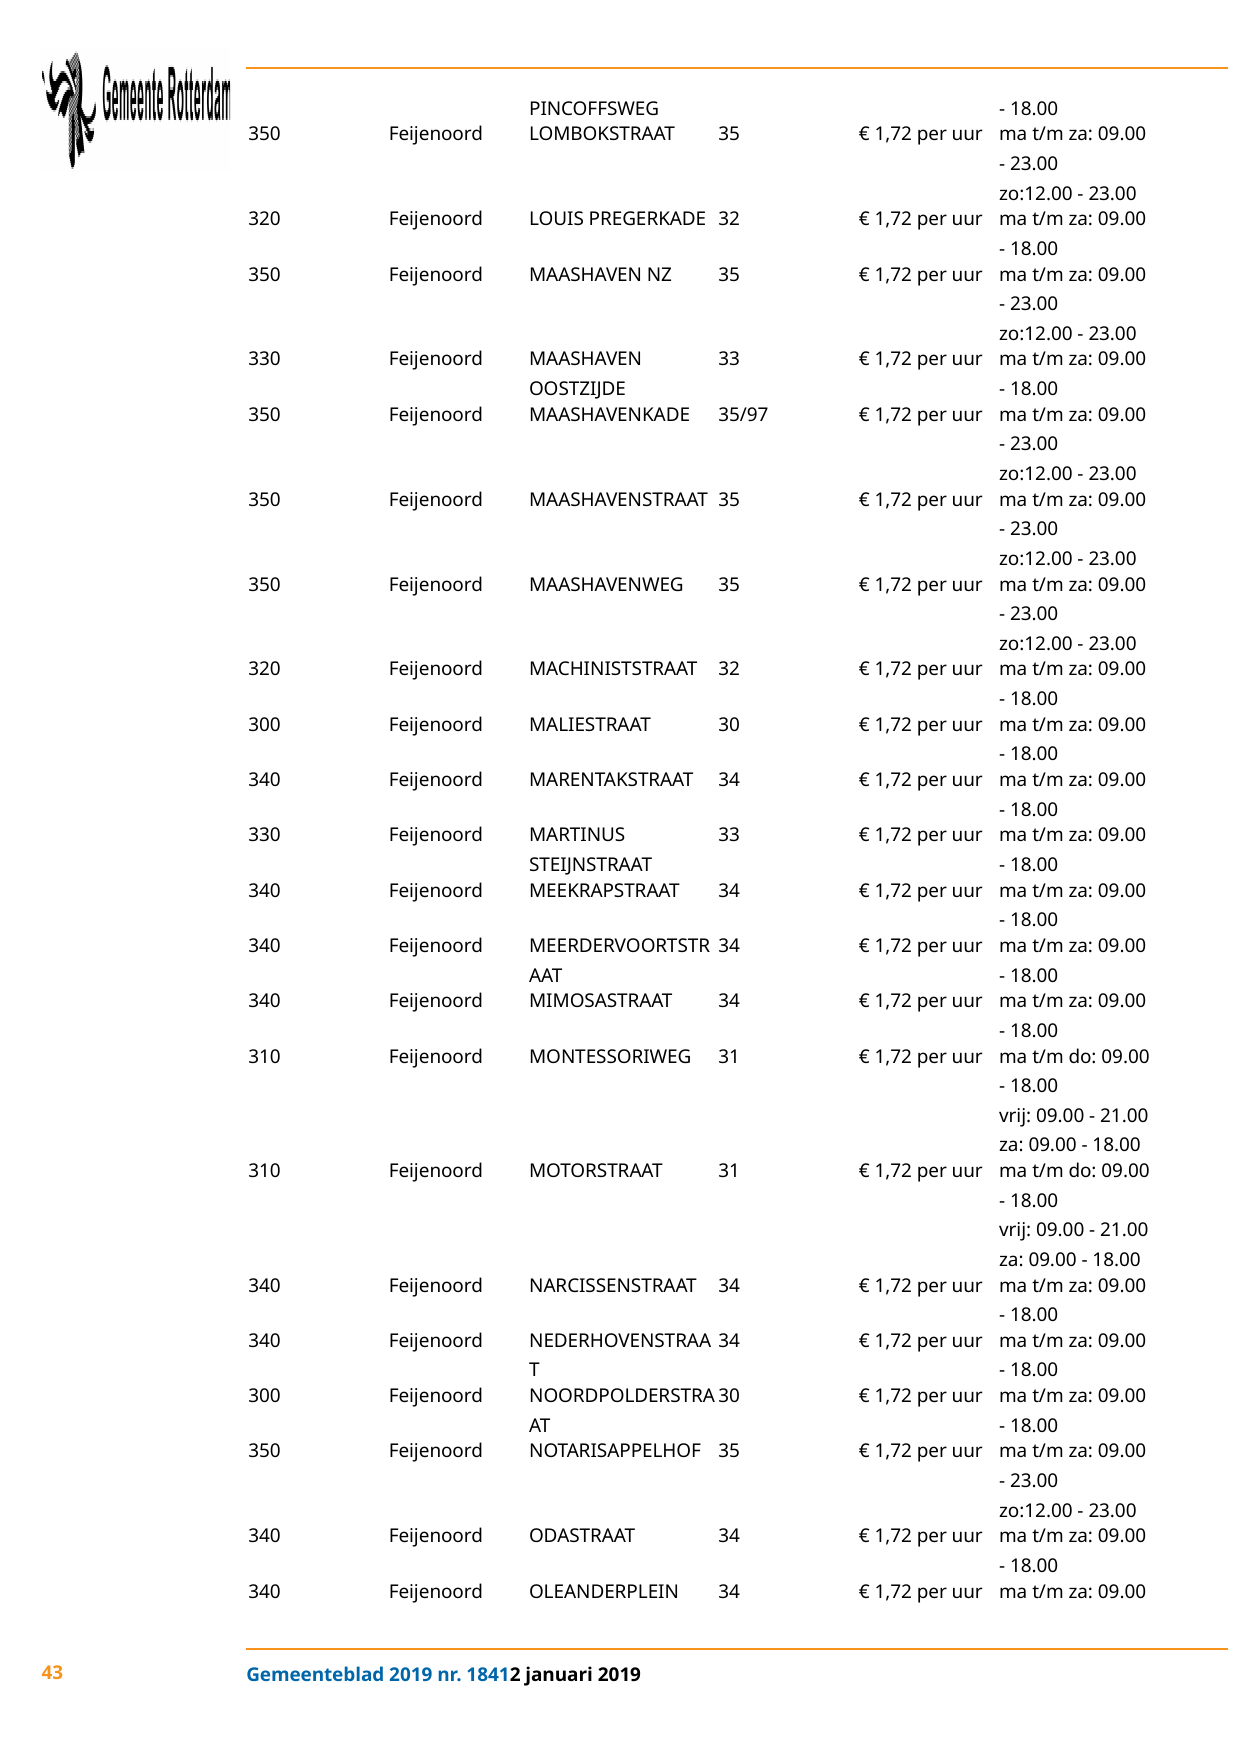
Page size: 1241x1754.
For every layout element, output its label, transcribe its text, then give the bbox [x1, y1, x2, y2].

table_cell ma t/m za: 09.00 - 18.00 [999, 656, 1152, 711]
table_cell € 1,72 per uur [859, 1383, 999, 1438]
table_cell NARCISSENSTRAAT [529, 1272, 718, 1327]
table_cell 31 [718, 1043, 858, 1157]
table_cell [718, 95, 858, 121]
table_cell Feijenoord [389, 205, 529, 261]
table_cell € 1,72 per uur [859, 1043, 999, 1157]
table_cell 340 [248, 877, 388, 932]
table_cell 35 [718, 571, 858, 656]
table_cell Feijenoord [389, 121, 529, 205]
table_cell 30 [718, 1383, 858, 1438]
table_cell ma t/m za: 09.00 - 18.00 [999, 932, 1152, 987]
table_cell ma t/m za: 09.00 - 23.00 zo:12.00 - 23.00 [999, 261, 1152, 346]
table_cell ma t/m za: 09.00 - 18.00 [999, 1523, 1152, 1578]
table_cell 350 [248, 571, 388, 656]
table_cell 310 [248, 1043, 388, 1157]
table_cell MIMOSASTRAAT [529, 988, 718, 1043]
table_cell Feijenoord [389, 401, 529, 486]
table_cell Feijenoord [389, 766, 529, 822]
table_cell MEEKRAPSTRAAT [529, 877, 718, 932]
table_cell € 1,72 per uur [859, 346, 999, 401]
table_cell € 1,72 per uur [859, 486, 999, 571]
table_cell € 1,72 per uur [859, 1578, 999, 1604]
table_cell € 1,72 per uur [859, 1327, 999, 1382]
table_cell € 1,72 per uur [859, 401, 999, 486]
table_cell LOUIS PREGERKADE [529, 205, 718, 261]
table_cell MAASHAVENKADE [529, 401, 718, 486]
table_cell [859, 95, 999, 121]
table_cell Feijenoord [389, 261, 529, 346]
table_cell 350 [248, 486, 388, 571]
table_cell € 1,72 per uur [859, 1438, 999, 1523]
table_cell € 1,72 per uur [859, 822, 999, 877]
table_cell LOMBOKSTRAAT [529, 121, 718, 205]
table_cell NOTARISAPPELHOF [529, 1438, 718, 1523]
table_cell € 1,72 per uur [859, 121, 999, 205]
table_cell ma t/m za: 09.00 - 18.00 [999, 766, 1152, 822]
table_cell ma t/m za: 09.00 - 18.00 [999, 711, 1152, 766]
table_cell € 1,72 per uur [859, 1272, 999, 1327]
table_cell Feijenoord [389, 571, 529, 656]
table_cell ma t/m za: 09.00 - 18.00 [999, 988, 1152, 1043]
table_cell ma t/m za: 09.00 - 18.00 [999, 1383, 1152, 1438]
table_cell 34 [718, 766, 858, 822]
table_cell MONTESSORIWEG [529, 1043, 718, 1157]
table_cell € 1,72 per uur [859, 571, 999, 656]
table_cell Feijenoord [389, 1383, 529, 1438]
table_cell OLEANDERPLEIN [529, 1578, 718, 1604]
table_cell ma t/m za: 09.00 [999, 1578, 1152, 1604]
table_cell 340 [248, 1578, 388, 1604]
table_cell MAASHAVEN NZ [529, 261, 718, 346]
table_cell 34 [718, 1523, 858, 1578]
table_cell MARENTAKSTRAAT [529, 766, 718, 822]
table_cell - 18.00 [999, 95, 1152, 121]
table_cell 340 [248, 1523, 388, 1578]
table_cell 35 [718, 486, 858, 571]
table_cell MALIESTRAAT [529, 711, 718, 766]
table_cell € 1,72 per uur [859, 766, 999, 822]
table_cell MEERDERVOORTSTRAAT [529, 932, 718, 987]
table_cell € 1,72 per uur [859, 932, 999, 987]
table_cell Feijenoord [389, 656, 529, 711]
table_cell 330 [248, 822, 388, 877]
table_cell Feijenoord [389, 1327, 529, 1382]
table_cell 340 [248, 932, 388, 987]
table_cell ma t/m za: 09.00 - 18.00 [999, 1272, 1152, 1327]
table_cell 310 [248, 1157, 388, 1272]
table_cell Feijenoord [389, 1523, 529, 1578]
table_cell Feijenoord [389, 932, 529, 987]
table_cell ma t/m za: 09.00 - 18.00 [999, 205, 1152, 261]
table_cell € 1,72 per uur [859, 711, 999, 766]
table_cell 320 [248, 205, 388, 261]
table_cell NOORDPOLDERSTRAAT [529, 1383, 718, 1438]
table_cell ma t/m za: 09.00 - 18.00 [999, 877, 1152, 932]
table_cell 350 [248, 121, 388, 205]
table_cell 340 [248, 1327, 388, 1382]
table_cell ma t/m do: 09.00 - 18.00 vrij: 09.00 - 21.00 za: 09.00 - 18.00 [999, 1157, 1152, 1272]
table_cell € 1,72 per uur [859, 1523, 999, 1578]
table_cell 30 [718, 711, 858, 766]
table_cell 34 [718, 988, 858, 1043]
table_cell PINCOFFSWEG [529, 95, 718, 121]
table_cell Feijenoord [389, 486, 529, 571]
table_cell € 1,72 per uur [859, 205, 999, 261]
table_cell 34 [718, 1272, 858, 1327]
table_cell Feijenoord [389, 1578, 529, 1604]
table_cell MOTORSTRAAT [529, 1157, 718, 1272]
table_cell ma t/m za: 09.00 - 23.00 zo:12.00 - 23.00 [999, 486, 1152, 571]
table_cell 35 [718, 1438, 858, 1523]
table_cell MAASHAVENSTRAAT [529, 486, 718, 571]
table_cell ma t/m za: 09.00 - 23.00 zo:12.00 - 23.00 [999, 401, 1152, 486]
table_cell € 1,72 per uur [859, 1157, 999, 1272]
table_cell MAASHAVENWEG [529, 571, 718, 656]
table_cell Feijenoord [389, 711, 529, 766]
table_cell ma t/m do: 09.00 - 18.00 vrij: 09.00 - 21.00 za: 09.00 - 18.00 [999, 1043, 1152, 1157]
table_cell ma t/m za: 09.00 - 23.00 zo:12.00 - 23.00 [999, 121, 1152, 205]
table_cell [389, 95, 529, 121]
table_cell 34 [718, 1327, 858, 1382]
table_cell ODASTRAAT [529, 1523, 718, 1578]
table_cell 350 [248, 1438, 388, 1523]
table_cell Feijenoord [389, 822, 529, 877]
table_cell 33 [718, 822, 858, 877]
table_cell € 1,72 per uur [859, 988, 999, 1043]
table_cell 35 [718, 261, 858, 346]
table_cell MARTINUS STEIJNSTRAAT [529, 822, 718, 877]
table_cell 330 [248, 346, 388, 401]
table_cell 34 [718, 877, 858, 932]
table_cell 32 [718, 205, 858, 261]
table_cell Feijenoord [389, 1272, 529, 1327]
table_cell € 1,72 per uur [859, 656, 999, 711]
table_cell 300 [248, 1383, 388, 1438]
picture [41, 47, 231, 172]
table_cell 350 [248, 401, 388, 486]
table_cell 32 [718, 656, 858, 711]
table_cell 34 [718, 932, 858, 987]
table_cell 340 [248, 988, 388, 1043]
table_cell 33 [718, 346, 858, 401]
table_cell Feijenoord [389, 877, 529, 932]
table_cell 320 [248, 656, 388, 711]
table_cell 34 [718, 1578, 858, 1604]
table_cell NEDERHOVENSTRAAT [529, 1327, 718, 1382]
table_cell ma t/m za: 09.00 - 18.00 [999, 1327, 1152, 1382]
table_cell MAASHAVEN OOSTZIJDE [529, 346, 718, 401]
table_cell ma t/m za: 09.00 - 18.00 [999, 822, 1152, 877]
table_cell ma t/m za: 09.00 - 23.00 zo:12.00 - 23.00 [999, 1438, 1152, 1523]
table_cell 340 [248, 766, 388, 822]
table_cell € 1,72 per uur [859, 261, 999, 346]
table_cell 35 [718, 121, 858, 205]
table_cell 31 [718, 1157, 858, 1272]
table_cell 35/97 [718, 401, 858, 486]
table_cell Feijenoord [389, 988, 529, 1043]
table_cell 350 [248, 261, 388, 346]
table_cell Feijenoord [389, 346, 529, 401]
table_cell [248, 95, 388, 121]
table_cell ma t/m za: 09.00 - 23.00 zo:12.00 - 23.00 [999, 571, 1152, 656]
table_cell Feijenoord [389, 1438, 529, 1523]
table_cell 300 [248, 711, 388, 766]
table_cell MACHINISTSTRAAT [529, 656, 718, 711]
table_cell 340 [248, 1272, 388, 1327]
table_cell ma t/m za: 09.00 - 18.00 [999, 346, 1152, 401]
table_cell € 1,72 per uur [859, 877, 999, 932]
table_cell Feijenoord [389, 1043, 529, 1157]
table_cell Feijenoord [389, 1157, 529, 1272]
